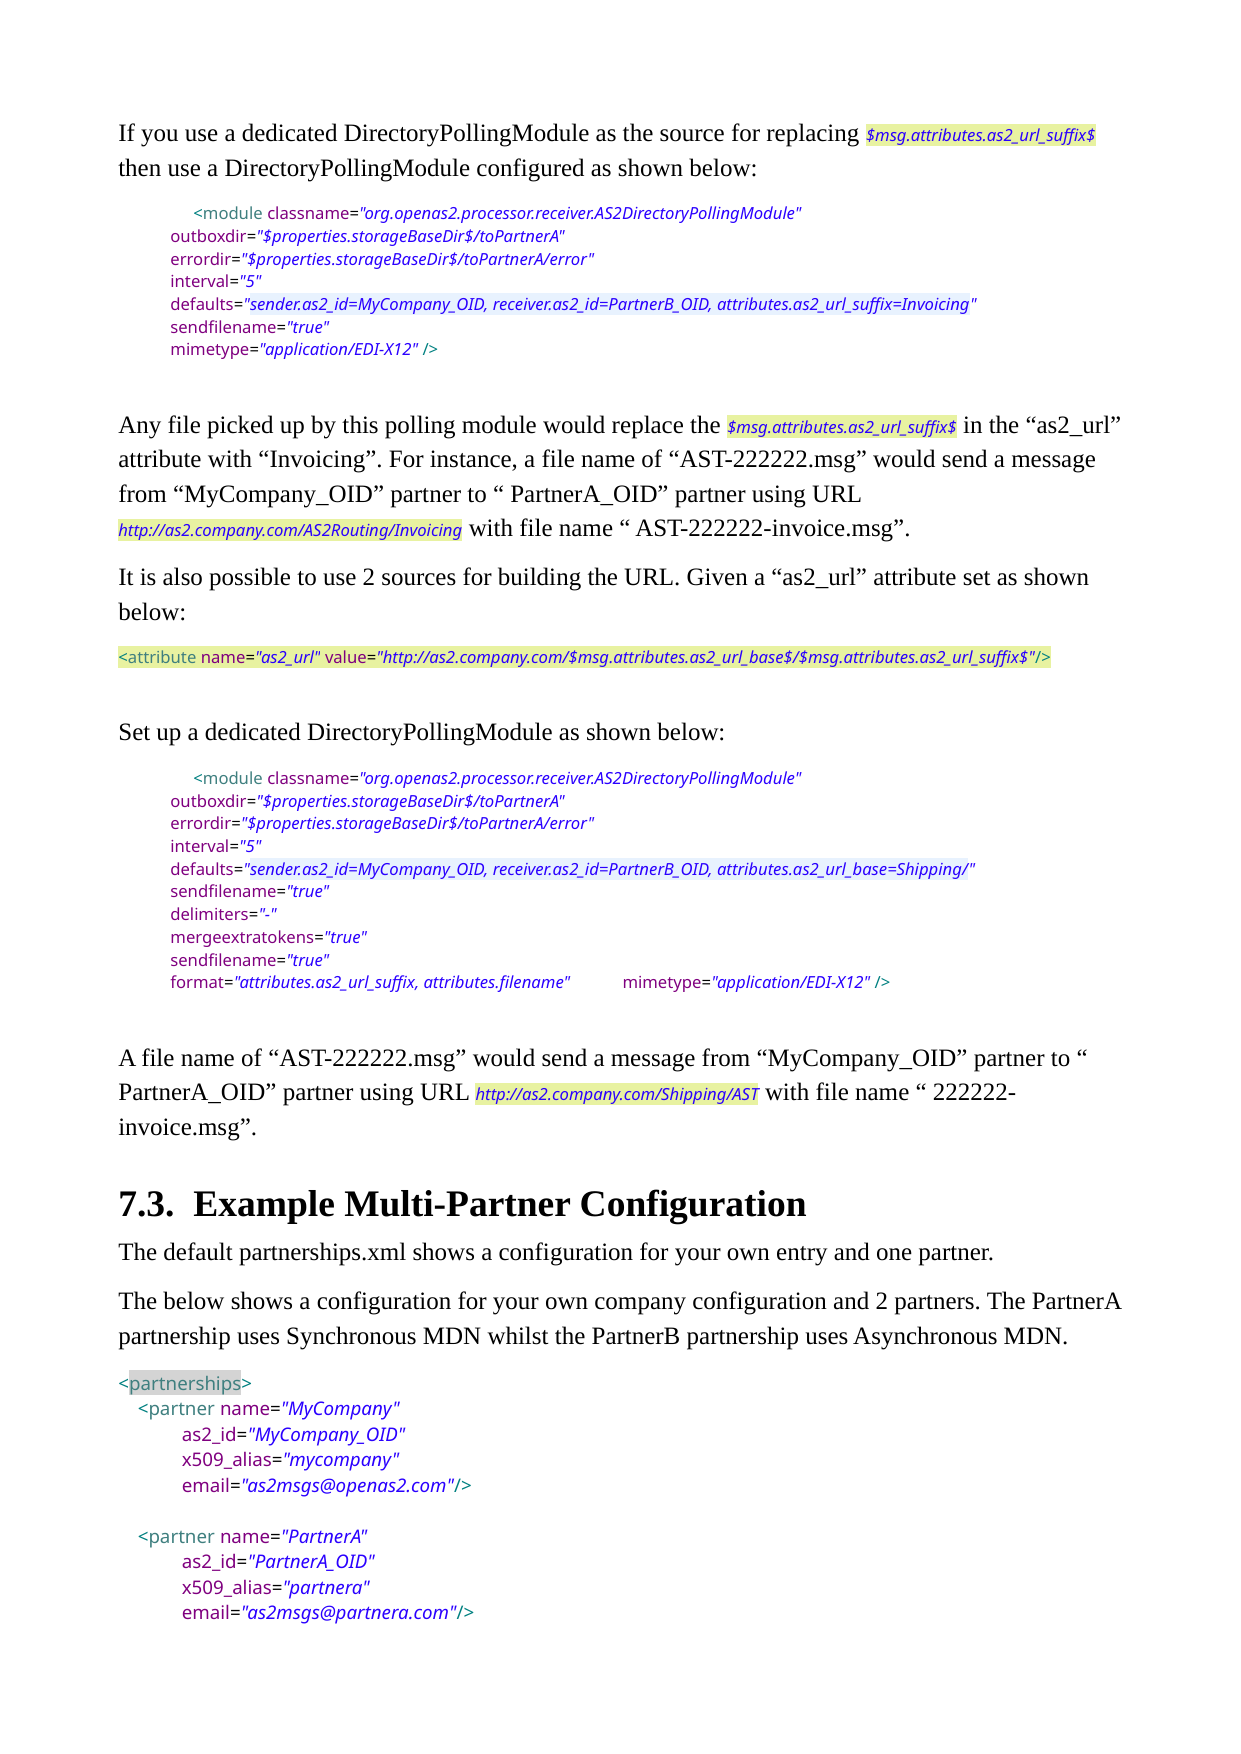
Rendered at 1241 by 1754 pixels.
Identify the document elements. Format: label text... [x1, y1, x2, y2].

text Set up a dedicated DirectoryPollingModule as shown below: [118, 717, 1122, 746]
text format="attributes.as2_url_suffix, attributes.filename" mimetype="application/EDI-X12" /> [118, 971, 1122, 994]
text defaults="sender.as2_id=MyCompany_OID, receiver.as2_id=PartnerB_OID, attributes.as2_url_suffix=Invoicing" [118, 292, 1122, 315]
text x509_alias="mycompany" [118, 1446, 1122, 1472]
text <partnerships> [118, 1370, 1122, 1395]
text <partner name="PartnerA" [118, 1523, 1122, 1548]
text delimiters="-" [118, 903, 1122, 926]
text as2_id="MyCompany_OID" [118, 1421, 1122, 1446]
text It is also possible to use 2 sources for building the URL. Given a “as2_url” attribute set as shown below: [118, 562, 1122, 625]
text email="as2msgs@partnera.com"/> [118, 1599, 1122, 1625]
text mimetype="application/EDI-X12" /> [118, 338, 1122, 361]
text If you use a dedicated DirectoryPollingModule as the source for replacing $msg.attributes.as2_url_suffix$ then use a DirectoryPollingModule configured as shown below: [118, 118, 1122, 181]
text interval="5" [118, 835, 1122, 857]
text sendfilename="true" [118, 315, 1122, 338]
text <module classname="org.openas2.processor.receiver.AS2DirectoryPollingModule" [193, 202, 1122, 224]
text as2_id="PartnerA_OID" [118, 1548, 1122, 1574]
text The default partnerships.xml shows a configuration for your own entry and one partner. [118, 1237, 1122, 1266]
text x509_alias="partnera" [118, 1574, 1122, 1599]
text The below shows a configuration for your own company configuration and 2 partners. The PartnerA partnership uses Synchronous MDN whilst the PartnerB partnership uses Asynchronous MDN. [118, 1286, 1122, 1349]
text defaults="sender.as2_id=MyCompany_OID, receiver.as2_id=PartnerB_OID, attributes.as2_url_base=Shipping/" [118, 857, 1122, 880]
text <partner name="MyCompany" [118, 1395, 1122, 1421]
text email="as2msgs@openas2.com"/> [118, 1472, 1122, 1497]
text <attribute name="as2_url" value="http://as2.company.com/$msg.attributes.as2_url_base$/$msg.attributes.as2_url_suffix$"/> [118, 646, 1122, 668]
text sendfilename="true" [118, 880, 1122, 903]
text outboxdir="$properties.storageBaseDir$/toPartnerA" [118, 224, 1122, 247]
text errordir="$properties.storageBaseDir$/toPartnerA/error" [118, 812, 1122, 835]
text Any file picked up by this polling module would replace the $msg.attributes.as2_url_suffix$ in the “as2_url” attribute with “Invoicing”. For instance, a file name of “AST-222222.msg” would send a message from “MyCompany_OID” partner to “ PartnerA_OID” partner using URL http://as2.company.com/AS2Routing/Invoicing with file name “ AST-222222-invoice.msg”. [118, 410, 1122, 542]
text sendfilename="true" [118, 948, 1122, 971]
text errordir="$properties.storageBaseDir$/toPartnerA/error" [118, 247, 1122, 270]
text mergeextratokens="true" [118, 926, 1122, 948]
text A file name of “AST-222222.msg” would send a message from “MyCompany_OID” partner to “ PartnerA_OID” partner using URL http://as2.company.com/Shipping/AST with file name “ 222222-invoice.msg”. [118, 1043, 1122, 1140]
text outboxdir="$properties.storageBaseDir$/toPartnerA" [118, 789, 1122, 812]
text <module classname="org.openas2.processor.receiver.AS2DirectoryPollingModule" [193, 767, 1122, 789]
text interval="5" [118, 270, 1122, 292]
subtitle Example Multi-Partner Configuration [118, 1182, 1122, 1225]
